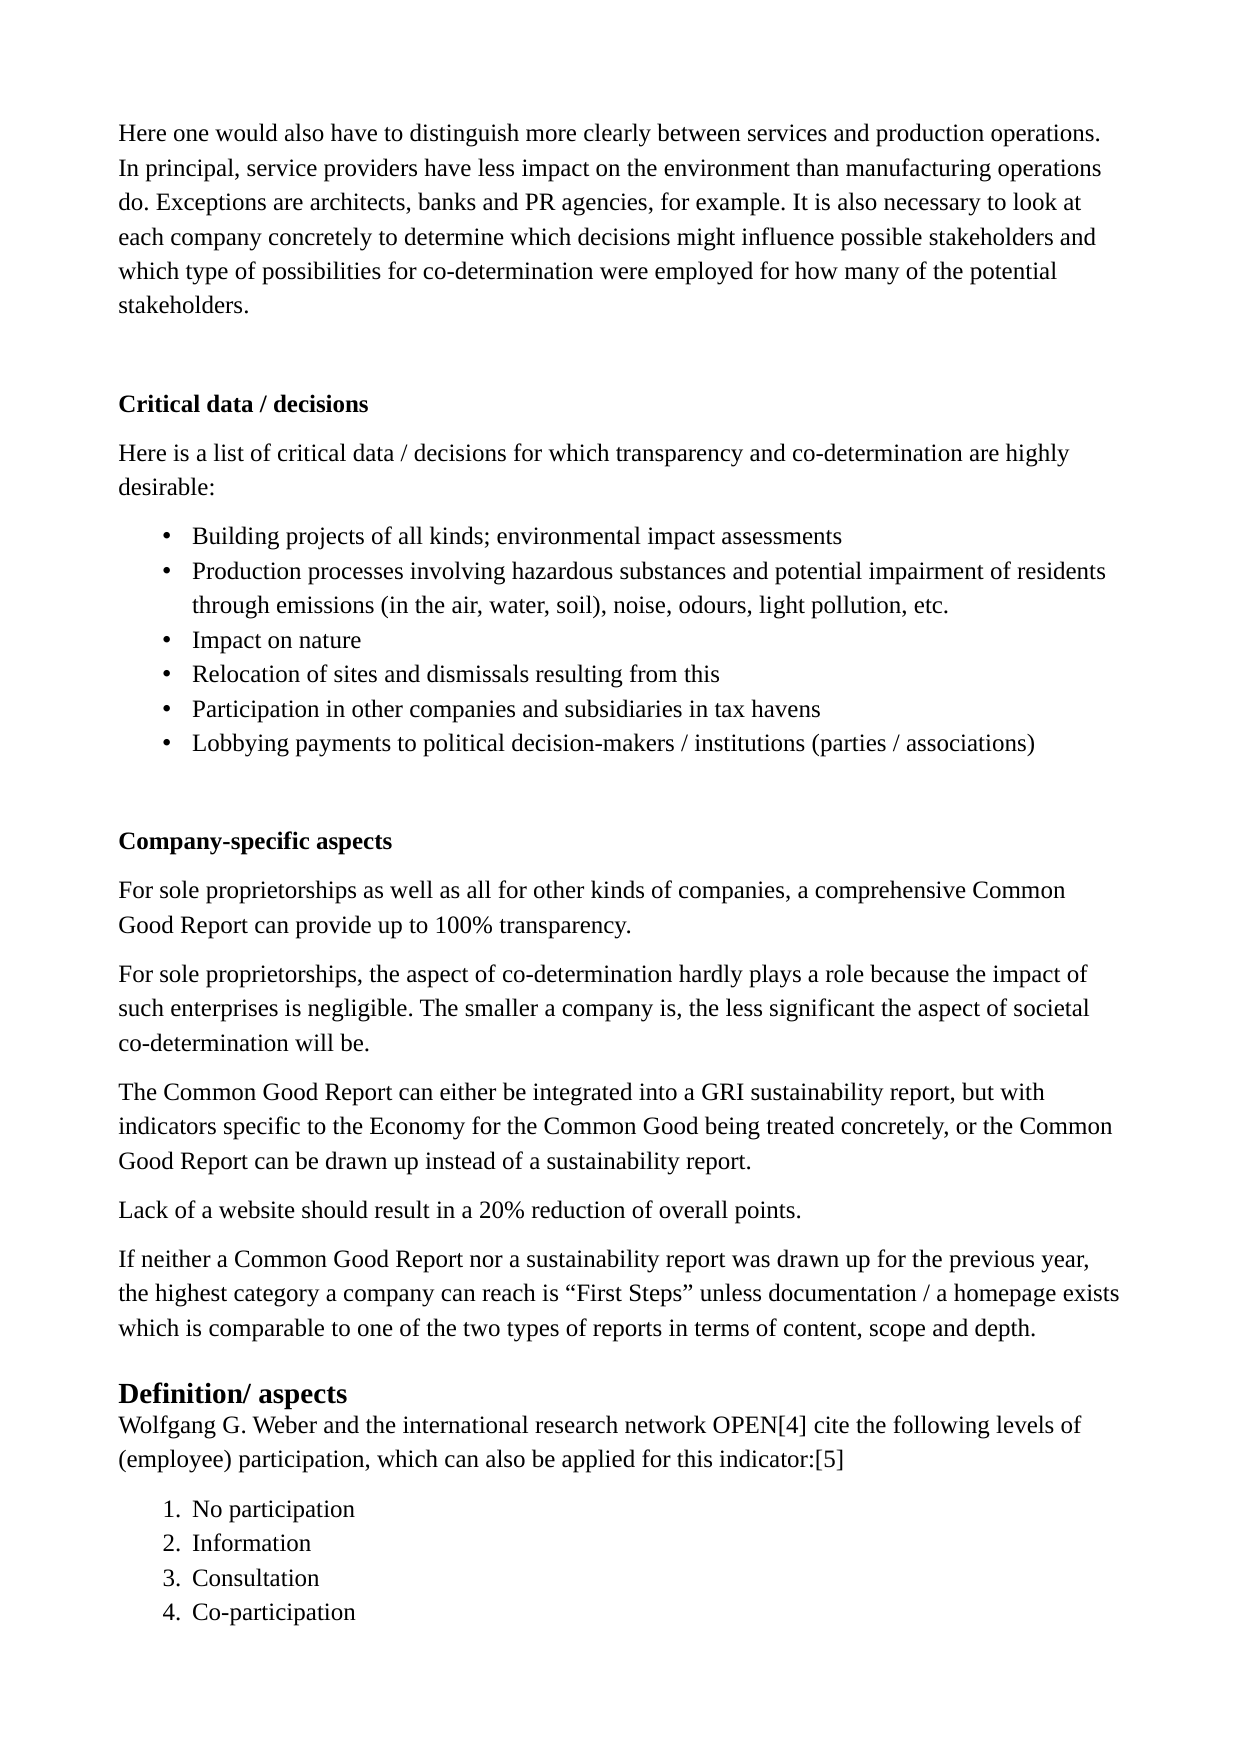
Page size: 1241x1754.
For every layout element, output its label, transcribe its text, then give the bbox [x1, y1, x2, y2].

list Lobbying payments to political decision-makers / institutions (parties / associations) [162, 728, 1122, 757]
text The Common Good Report can either be integrated into a GRI sustainability report, but with indicators specific to the Economy for the Common Good being treated concretely, or the Common Good Report can be drawn up instead of a sustainability report. [118, 1077, 1122, 1174]
text If neither a Common Good Report nor a sustainability report was drawn up for the previous year, the highest category a company can reach is “First Steps” unless documentation / a homepage exists which is comparable to one of the two types of reports in terms of content, scope and depth. [118, 1244, 1122, 1342]
text Here is a list of critical data / decisions for which transparency and co-determination are highly desirable: [118, 438, 1122, 501]
text Lack of a website should result in a 20% reduction of overall points. [118, 1195, 1122, 1224]
list Participation in other companies and subsidiaries in tax havens [162, 694, 1122, 722]
list Impact on nature [162, 625, 1122, 653]
text For sole proprietorships, the aspect of co-determination hardly plays a role because the impact of such enterprises is negligible. The smaller a company is, the less significant the aspect of societal co-determination will be. [118, 959, 1122, 1057]
text Here one would also have to distinguish more clearly between services and production operations. In principal, service providers have less impact on the environment than manufacturing operations do. Exceptions are architects, banks and PR agencies, for example. It is also necessary to look at each company concretely to determine which decisions might influence possible stakeholders and which type of possibilities for co-determination were employed for how many of the potential stakeholders. [118, 118, 1122, 319]
list Building projects of all kinds; environmental impact assessments [162, 521, 1122, 550]
subtitle Definition/ aspects [118, 1377, 1122, 1410]
list Co-participation [162, 1597, 1122, 1626]
list Relocation of sites and dismissals resulting from this [162, 659, 1122, 688]
text For sole proprietorships as well as all for other kinds of companies, a comprehensive Common Good Report can provide up to 100% transparency. [118, 875, 1122, 938]
list Production processes involving hazardous substances and potential impairment of residents through emissions (in the air, water, soil), noise, odours, light pollution, etc. [162, 556, 1122, 619]
text Critical data / decisions [118, 389, 1122, 417]
text Wolfgang G. Weber and the international research network OPEN[4] cite the following levels of (employee) participation, which can also be applied for this indicator:[5] [118, 1410, 1122, 1473]
list Information [162, 1528, 1122, 1557]
text Company-specific aspects [118, 826, 1122, 855]
list No participation [162, 1494, 1122, 1522]
list Consultation [162, 1563, 1122, 1591]
